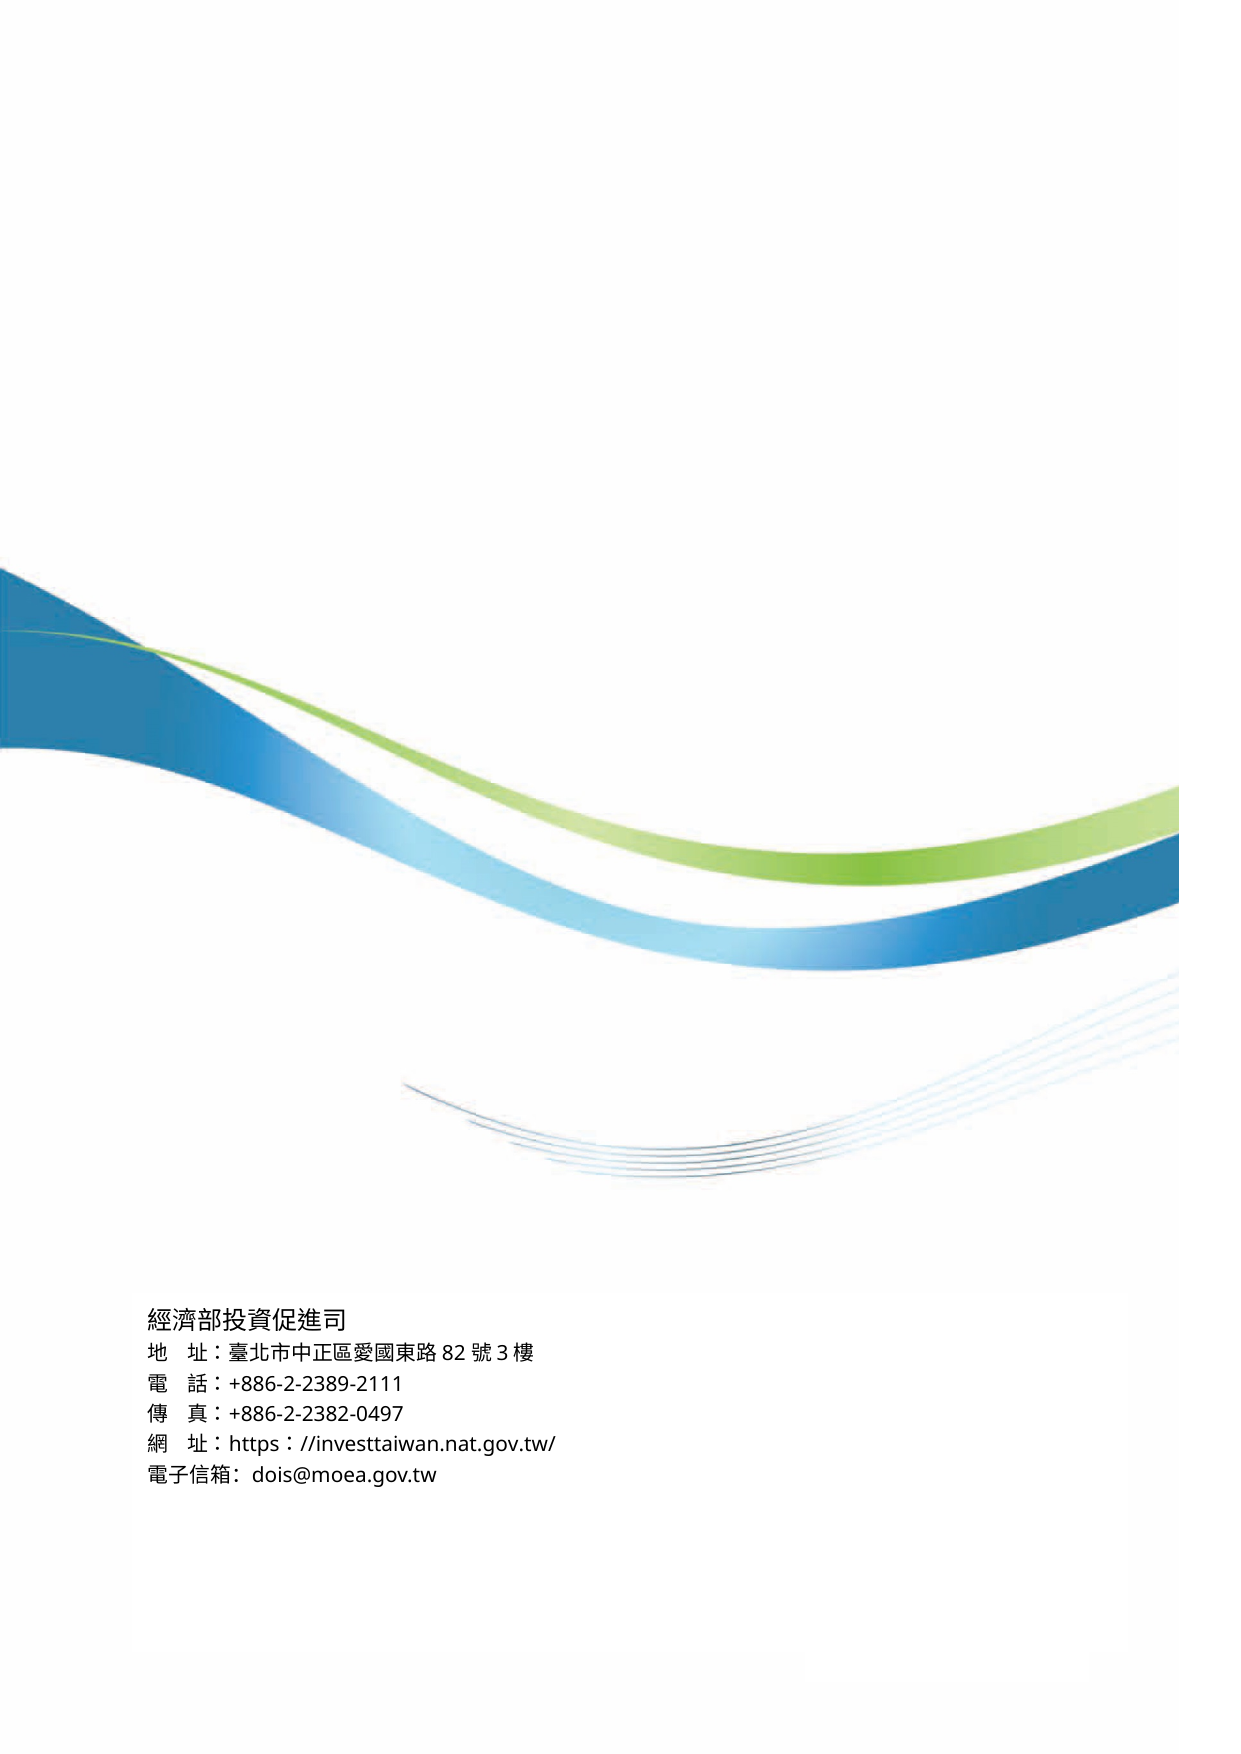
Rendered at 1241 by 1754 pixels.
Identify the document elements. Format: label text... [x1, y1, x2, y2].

text 電 話：+886-2-2389-2111 [147, 1367, 1113, 1397]
picture [0, 0, 1179, 1754]
text 經濟部投資促進司 [147, 1300, 1113, 1337]
text 網 址：https：//investtaiwan.nat.gov.tw/ [147, 1428, 1113, 1458]
text 傳 真：+886-2-2382-0497 [147, 1397, 1113, 1428]
text 電子信箱：dois@moea.gov.tw [147, 1458, 1113, 1488]
text 地 址：臺北市中正區愛國東路 82 號 3 樓 [147, 1337, 1113, 1367]
